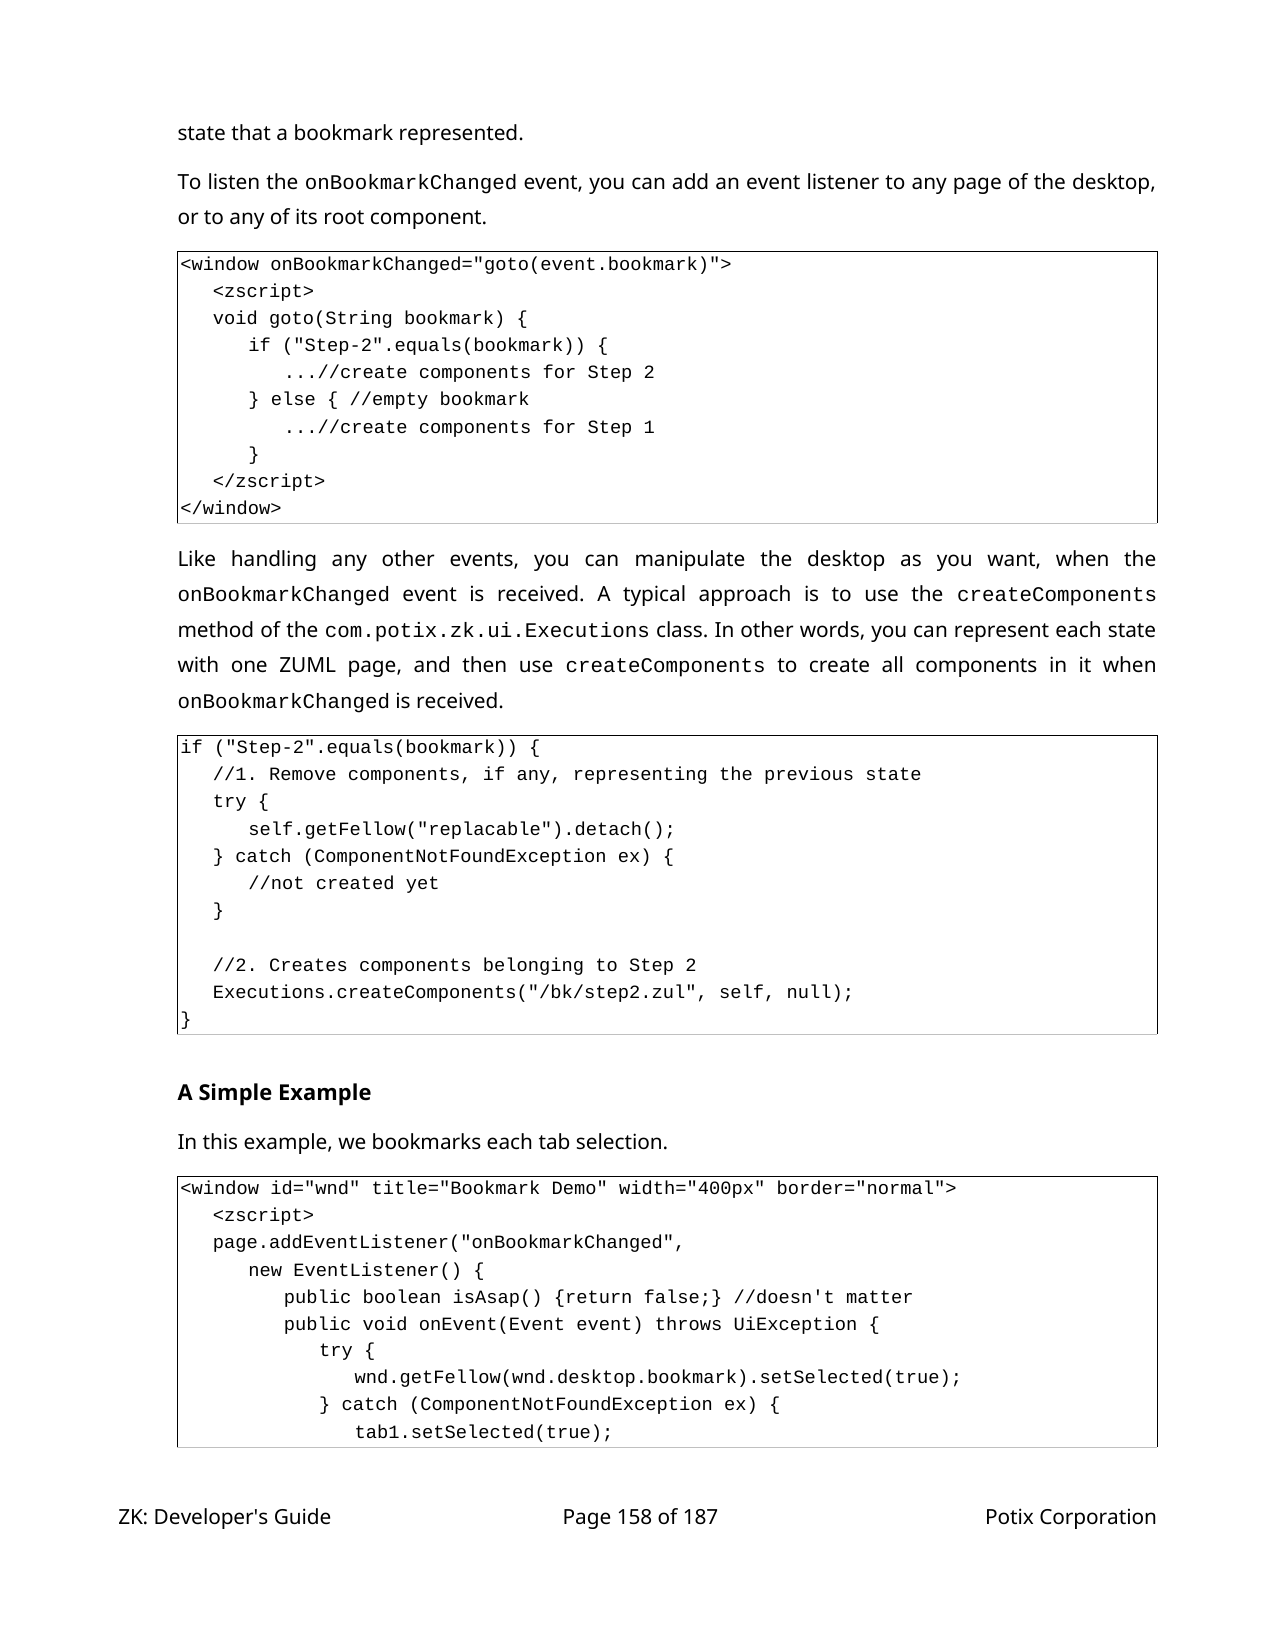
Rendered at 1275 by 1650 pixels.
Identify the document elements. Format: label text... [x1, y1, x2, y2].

text public boolean isAsap() {return false;} //doesn't matter public void onEvent(Event event) throws UiException { try { [178, 1285, 1157, 1362]
text new EventListener() { [178, 1258, 1157, 1282]
text if ("Step-2".equals(bookmark)) { [178, 736, 1157, 759]
text <window onBookmarkChanged="goto(event.bookmark)"> [178, 252, 1157, 276]
text //not created yet [178, 871, 1157, 895]
text try { [178, 789, 1157, 813]
text <zscript> [178, 278, 1157, 303]
text ...//create components for Step 2 [178, 360, 1157, 384]
text page.addEventListener("onBookmarkChanged", [178, 1230, 1157, 1255]
text } catch (ComponentNotFoundException ex) { [178, 844, 1157, 868]
text state that a bookmark represented. [177, 118, 1157, 146]
text } [178, 442, 1157, 466]
text //2. Creates components belonging to Step 2 [178, 952, 1157, 977]
text To listen the onBookmarkChanged event, you can add an event listener to any page of the desktop, or to any of its root component. [177, 167, 1157, 231]
text tab1.setSelected(true); [178, 1419, 1157, 1447]
text </window> [178, 496, 1157, 523]
text ...//create components for Step 1 [178, 414, 1157, 439]
text } [178, 1007, 1157, 1034]
text } else { //empty bookmark [178, 387, 1157, 412]
text if ("Step-2".equals(bookmark)) { [178, 333, 1157, 357]
text } [178, 898, 1157, 922]
text //1. Remove components, if any, representing the previous state [178, 762, 1157, 786]
text <zscript> [178, 1203, 1157, 1227]
subtitle A Simple Example [177, 1077, 1157, 1107]
text </zscript> [178, 469, 1157, 493]
text Executions.createComponents("/bk/step2.zul", self, null); [178, 979, 1157, 1004]
text self.getFellow("replacable").detach(); [178, 816, 1157, 841]
text void goto(String bookmark) { [178, 306, 1157, 330]
text wnd.getFellow(wnd.desktop.bookmark).setSelected(true); [178, 1365, 1157, 1389]
text <window id="wnd" title="Bookmark Demo" width="400px" border="normal"> [178, 1177, 1157, 1200]
text Like handling any other events, you can manipulate the desktop as you want, when the onBookmarkChanged event is received. A typical approach is to use the createComponents method of the com.potix.zk.ui.Executions class. In other words, you can represent each state with one ZUML page, and then use createComponents to create all components in it when onBookmarkChanged is received. [177, 544, 1157, 714]
text In this example, we bookmarks each tab selection. [177, 1127, 1157, 1155]
text } catch (ComponentNotFoundException ex) { [178, 1392, 1157, 1417]
